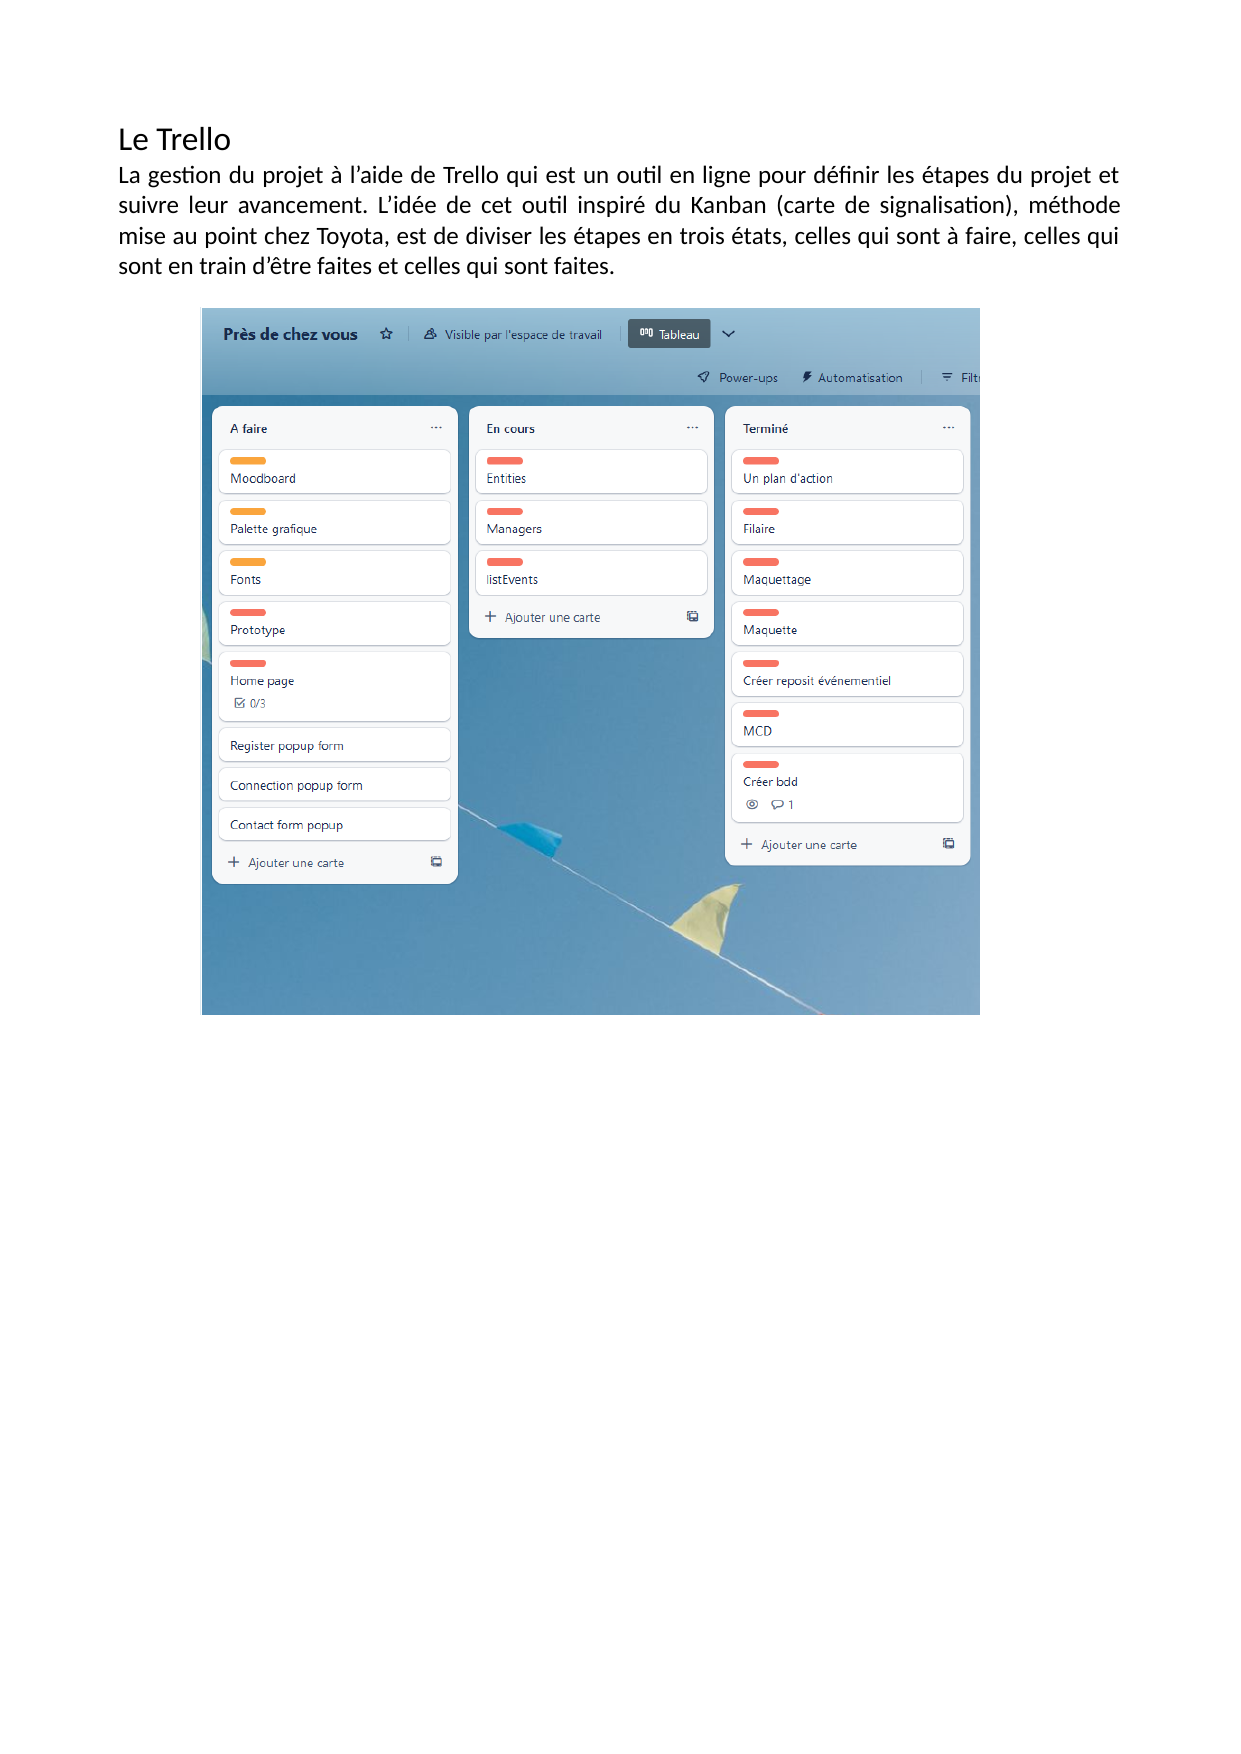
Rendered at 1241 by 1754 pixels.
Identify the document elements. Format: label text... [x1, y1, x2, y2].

text La gestion du projet à l’aide de Trello qui est un outil en ligne pour définir les étapes du projet et suivre leur avancement. L’idée de cet outil inspiré du Kanban (carte de signalisation), méthode mise au point chez Toyota, est de diviser les étapes en trois états, celles qui sont à faire, celles qui sont en train d’être faites et celles qui sont faites. [118, 159, 1122, 281]
picture [202, 308, 980, 1015]
text Le Trello [118, 118, 1122, 159]
